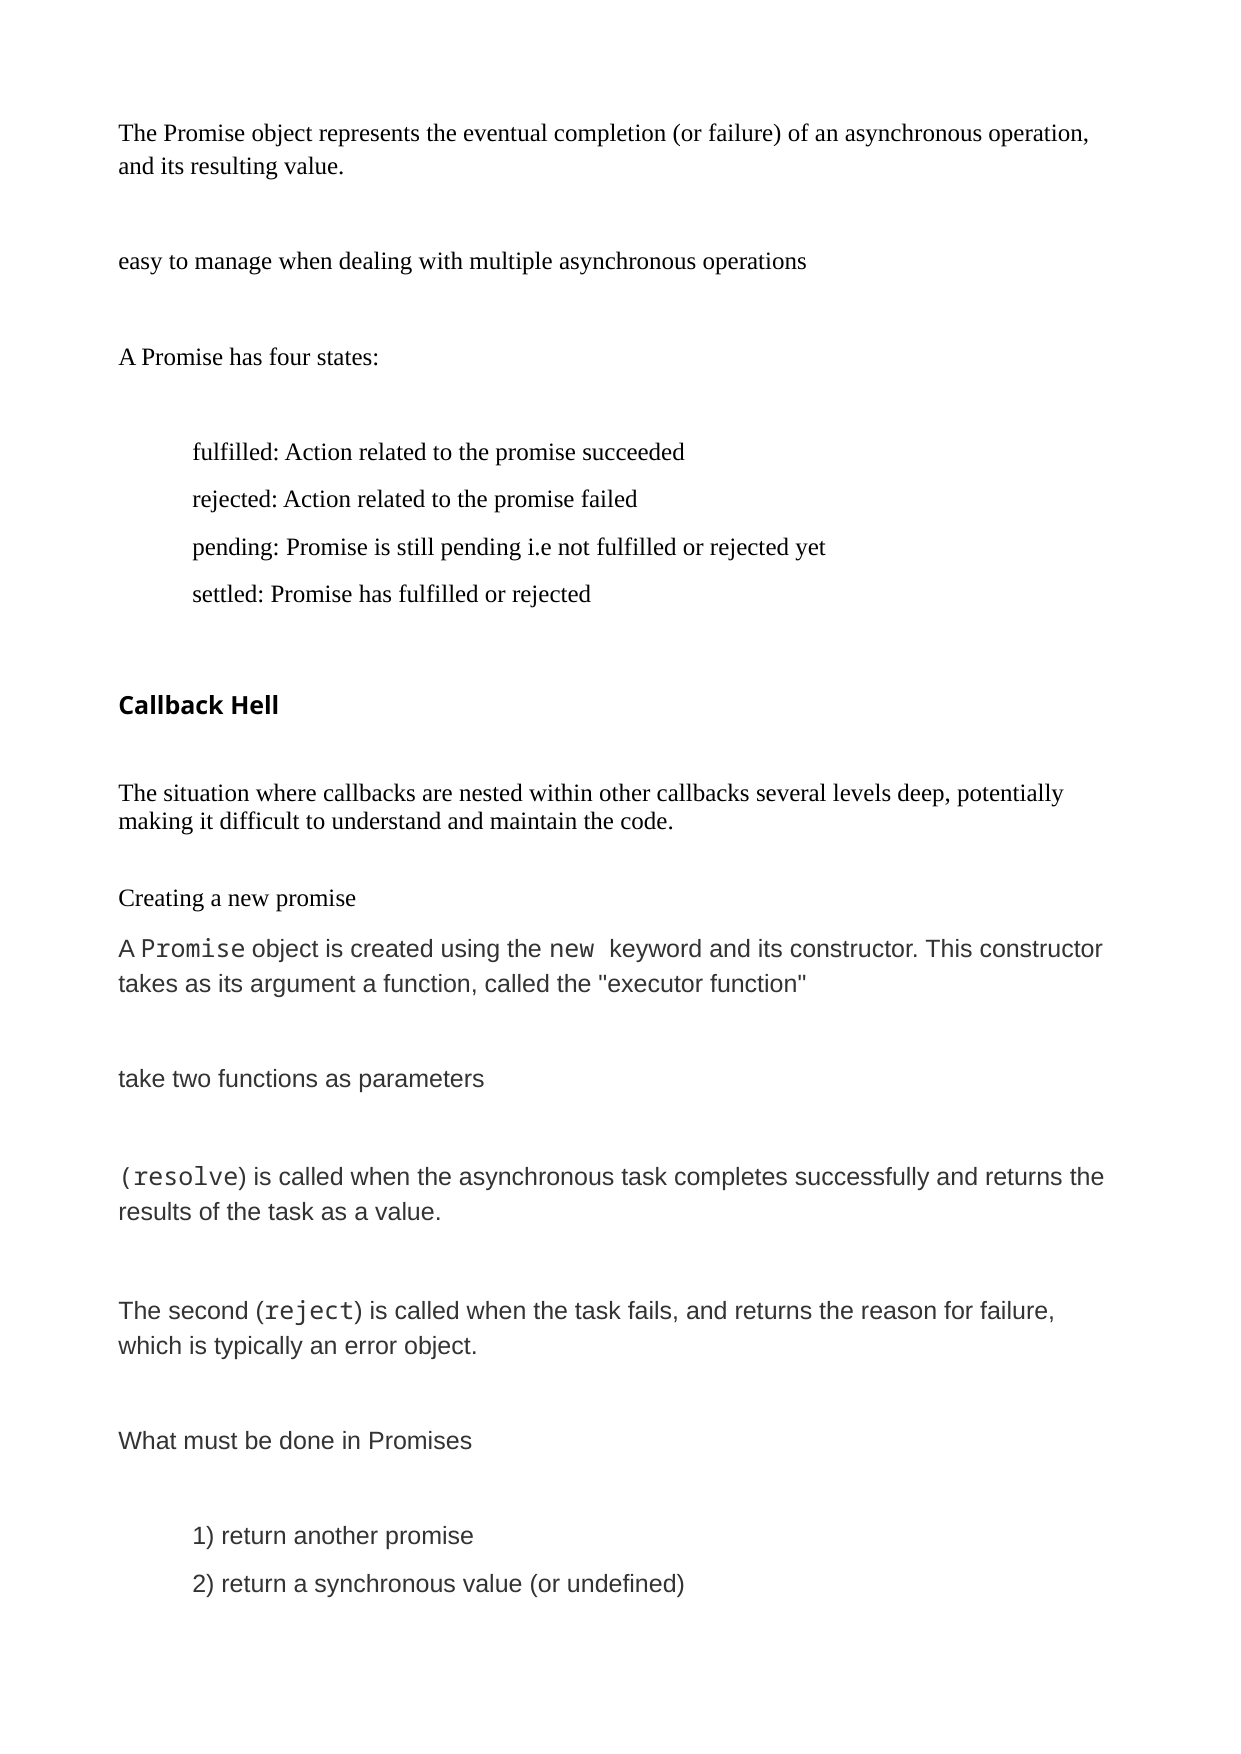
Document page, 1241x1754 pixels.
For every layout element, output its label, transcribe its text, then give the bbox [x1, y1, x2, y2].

text 1) return another promise [118, 1521, 1122, 1550]
text The situation where callbacks are nested within other callbacks several levels deep, potentially making it difficult to understand and maintain the code. [118, 778, 1122, 835]
text A Promise has four states: [118, 342, 1122, 370]
text The second (reject) is called when the task fails, and returns the reason for failure, which is typically an error object. [118, 1293, 1122, 1360]
subtitle Callback Hell [118, 687, 1122, 721]
text (resolve) is called when the asynchronous task completes successfully and returns the results of the task as a value. [118, 1159, 1122, 1226]
text A Promise object is created using the new keyword and its constructor. This constructor takes as its argument a function, called the "executor function" [118, 930, 1122, 997]
text Creating a new promise [118, 883, 1122, 911]
text rejected: Action related to the promise failed [118, 484, 1122, 513]
text easy to manage when dealing with multiple asynchronous operations [118, 246, 1122, 275]
text What must be done in Promises [118, 1426, 1122, 1455]
text pending: Promise is still pending i.e not fulfilled or rejected yet [118, 532, 1122, 561]
text 2) return a synchronous value (or undefined) [118, 1569, 1122, 1598]
text settled: Promise has fulfilled or rejected [118, 579, 1122, 608]
text The Promise object represents the eventual completion (or failure) of an asynchronous operation, and its resulting value. [118, 118, 1122, 180]
text fulfilled: Action related to the promise succeeded [118, 437, 1122, 466]
text take two functions as parameters [118, 1064, 1122, 1093]
